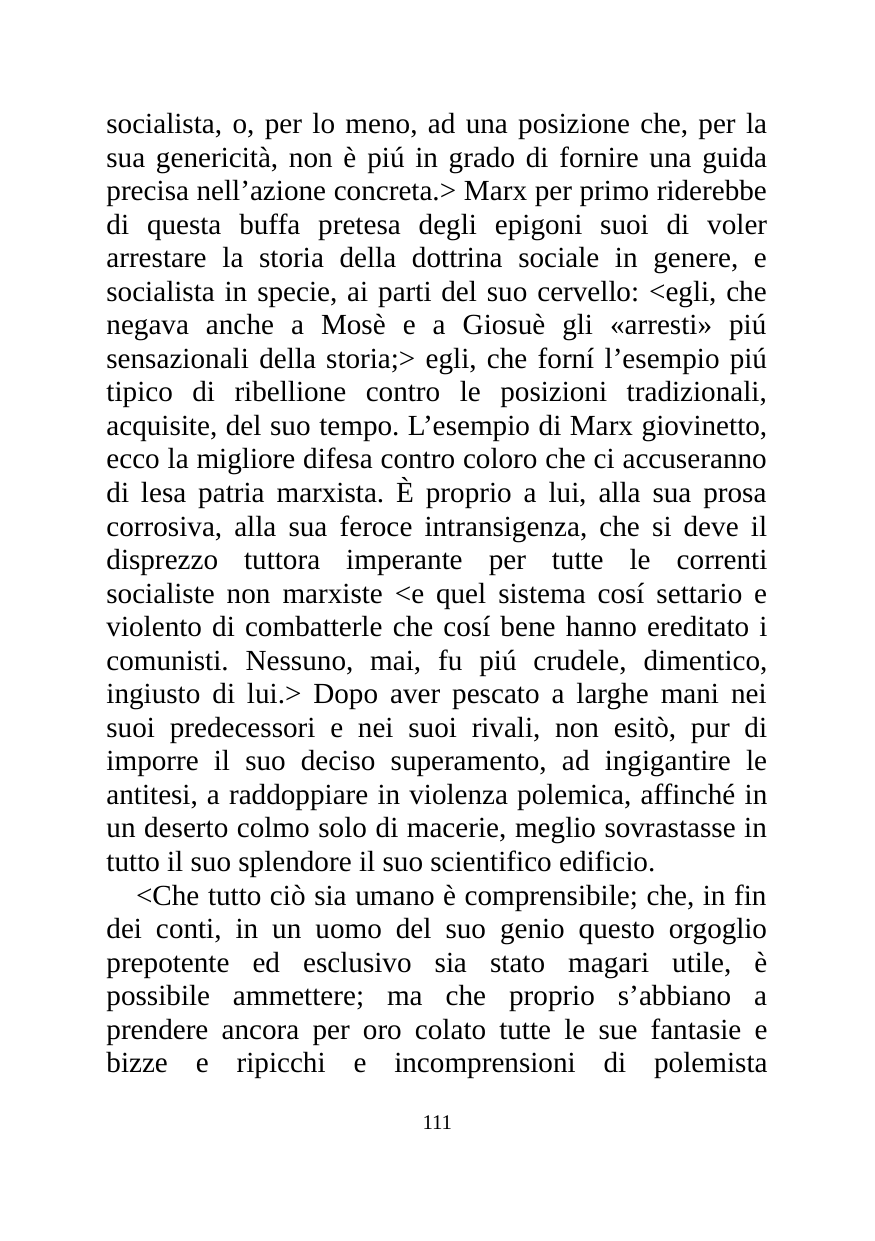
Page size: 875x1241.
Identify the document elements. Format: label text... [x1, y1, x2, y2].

text <Che tutto ciò sia umano è comprensibile; che, in fin dei conti, in un uomo del suo genio questo orgoglio prepotente ed esclusivo sia stato magari utile, è possibile ammettere; ma che proprio s’abbiano a prendere ancora per oro colato tutte le sue fantasie e bizze e ripicchi e incomprensioni di polemista [106, 878, 768, 1079]
text socialista, o, per lo meno, ad una posizione che, per la sua genericità, non è piú in grado di fornire una guida precisa nell’azione concreta.> Marx per primo riderebbe di questa buffa pretesa degli epigoni suoi di voler arrestare la storia della dottrina sociale in genere, e socialista in specie, ai parti del suo cervello: <egli, che negava anche a Mosè e a Giosuè gli «arresti» piú sensazionali della storia;> egli, che forní l’esempio piú tipico di ribellione contro le posizioni tradizionali, acquisite, del suo tempo. L’esempio di Marx giovinetto, ecco la migliore difesa contro coloro che ci accuseranno di lesa patria marxista. È proprio a lui, alla sua prosa corrosiva, alla sua feroce intransigenza, che si deve il disprezzo tuttora imperante per tutte le correnti socialiste non marxiste <e quel sistema cosí settario e violento di combatterle che cosí bene hanno ereditato i comunisti. Nessuno, mai, fu piú crudele, dimentico, ingiusto di lui.> Dopo aver pescato a larghe mani nei suoi predecessori e nei suoi rivali, non esitò, pur di imporre il suo deciso superamento, ad ingigantire le antitesi, a raddoppiare in violenza polemica, affinché in un deserto colmo solo di macerie, meglio sovrastasse in tutto il suo splendore il suo scientifico edificio. [106, 106, 768, 878]
